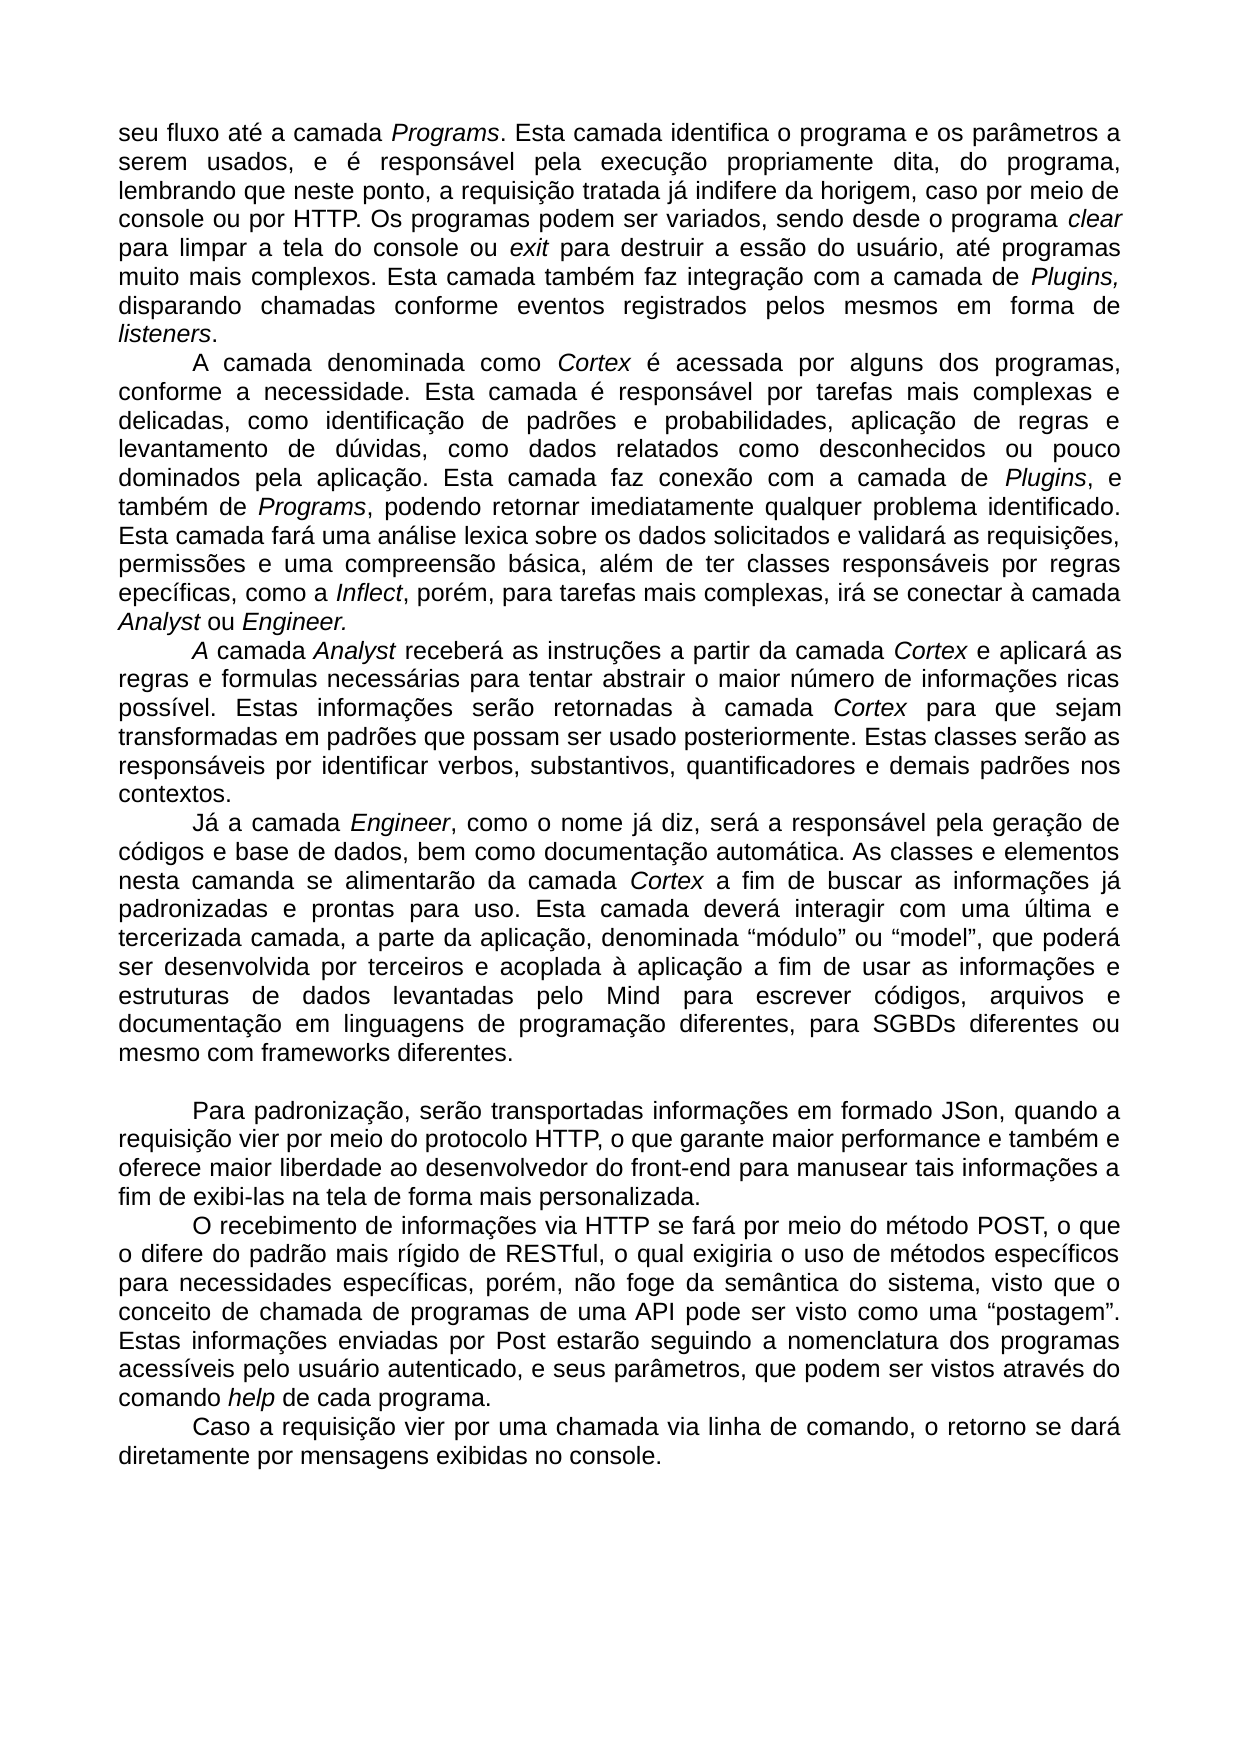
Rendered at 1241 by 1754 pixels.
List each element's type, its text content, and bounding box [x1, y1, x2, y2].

text O recebimento de informações via HTTP se fará por meio do método POST, o que o difere do padrão mais rígido de RESTful, o qual exigiria o uso de métodos específicos para necessidades específicas, porém, não foge da semântica do sistema, visto que o conceito de chamada de programas de uma API pode ser visto como uma “postagem”. Estas informações enviadas por Post estarão seguindo a nomenclatura dos programas acessíveis pelo usuário autenticado, e seus parâmetros, que podem ser vistos através do comando help de cada programa. [118, 1211, 1122, 1412]
text Caso a requisição vier por uma chamada via linha de comando, o retorno se dará diretamente por mensagens exibidas no console. [118, 1412, 1122, 1469]
text Para padronização, serão transportadas informações em formado JSon, quando a requisição vier por meio do protocolo HTTP, o que garante maior performance e também e oferece maior liberdade ao desenvolvedor do front-end para manusear tais informações a fim de exibi-las na tela de forma mais personalizada. [118, 1096, 1122, 1211]
text Já a camada Engineer, como o nome já diz, será a responsável pela geração de códigos e base de dados, bem como documentação automática. As classes e elementos nesta camanda se alimentarão da camada Cortex a fim de buscar as informações já padronizadas e prontas para uso. Esta camada deverá interagir com uma última e tercerizada camada, a parte da aplicação, denominada “módulo” ou “model”, que poderá ser desenvolvida por terceiros e acoplada à aplicação a fim de usar as informações e estruturas de dados levantadas pelo Mind para escrever códigos, arquivos e documentação em linguagens de programação diferentes, para SGBDs diferentes ou mesmo com frameworks diferentes. [118, 808, 1122, 1067]
text seu fluxo até a camada Programs. Esta camada identifica o programa e os parâmetros a serem usados, e é responsável pela execução propriamente dita, do programa, lembrando que neste ponto, a requisição tratada já indifere da horigem, caso por meio de console ou por HTTP. Os programas podem ser variados, sendo desde o programa clear para limpar a tela do console ou exit para destruir a essão do usuário, até programas muito mais complexos. Esta camada também faz integração com a camada de Plugins, disparando chamadas conforme eventos registrados pelos mesmos em forma de listeners. [118, 118, 1122, 348]
text A camada Analyst receberá as instruções a partir da camada Cortex e aplicará as regras e formulas necessárias para tentar abstrair o maior número de informações ricas possível. Estas informações serão retornadas à camada Cortex para que sejam transformadas em padrões que possam ser usado posteriormente. Estas classes serão as responsáveis por identificar verbos, substantivos, quantificadores e demais padrões nos contextos. [118, 636, 1122, 808]
text A camada denominada como Cortex é acessada por alguns dos programas, conforme a necessidade. Esta camada é responsável por tarefas mais complexas e delicadas, como identificação de padrões e probabilidades, aplicação de regras e levantamento de dúvidas, como dados relatados como desconhecidos ou pouco dominados pela aplicação. Esta camada faz conexão com a camada de Plugins, e também de Programs, podendo retornar imediatamente qualquer problema identificado. Esta camada fará uma análise lexica sobre os dados solicitados e validará as requisições, permissões e uma compreensão básica, além de ter classes responsáveis por regras epecíficas, como a Inflect, porém, para tarefas mais complexas, irá se conectar à camada Analyst ou Engineer. [118, 348, 1122, 636]
